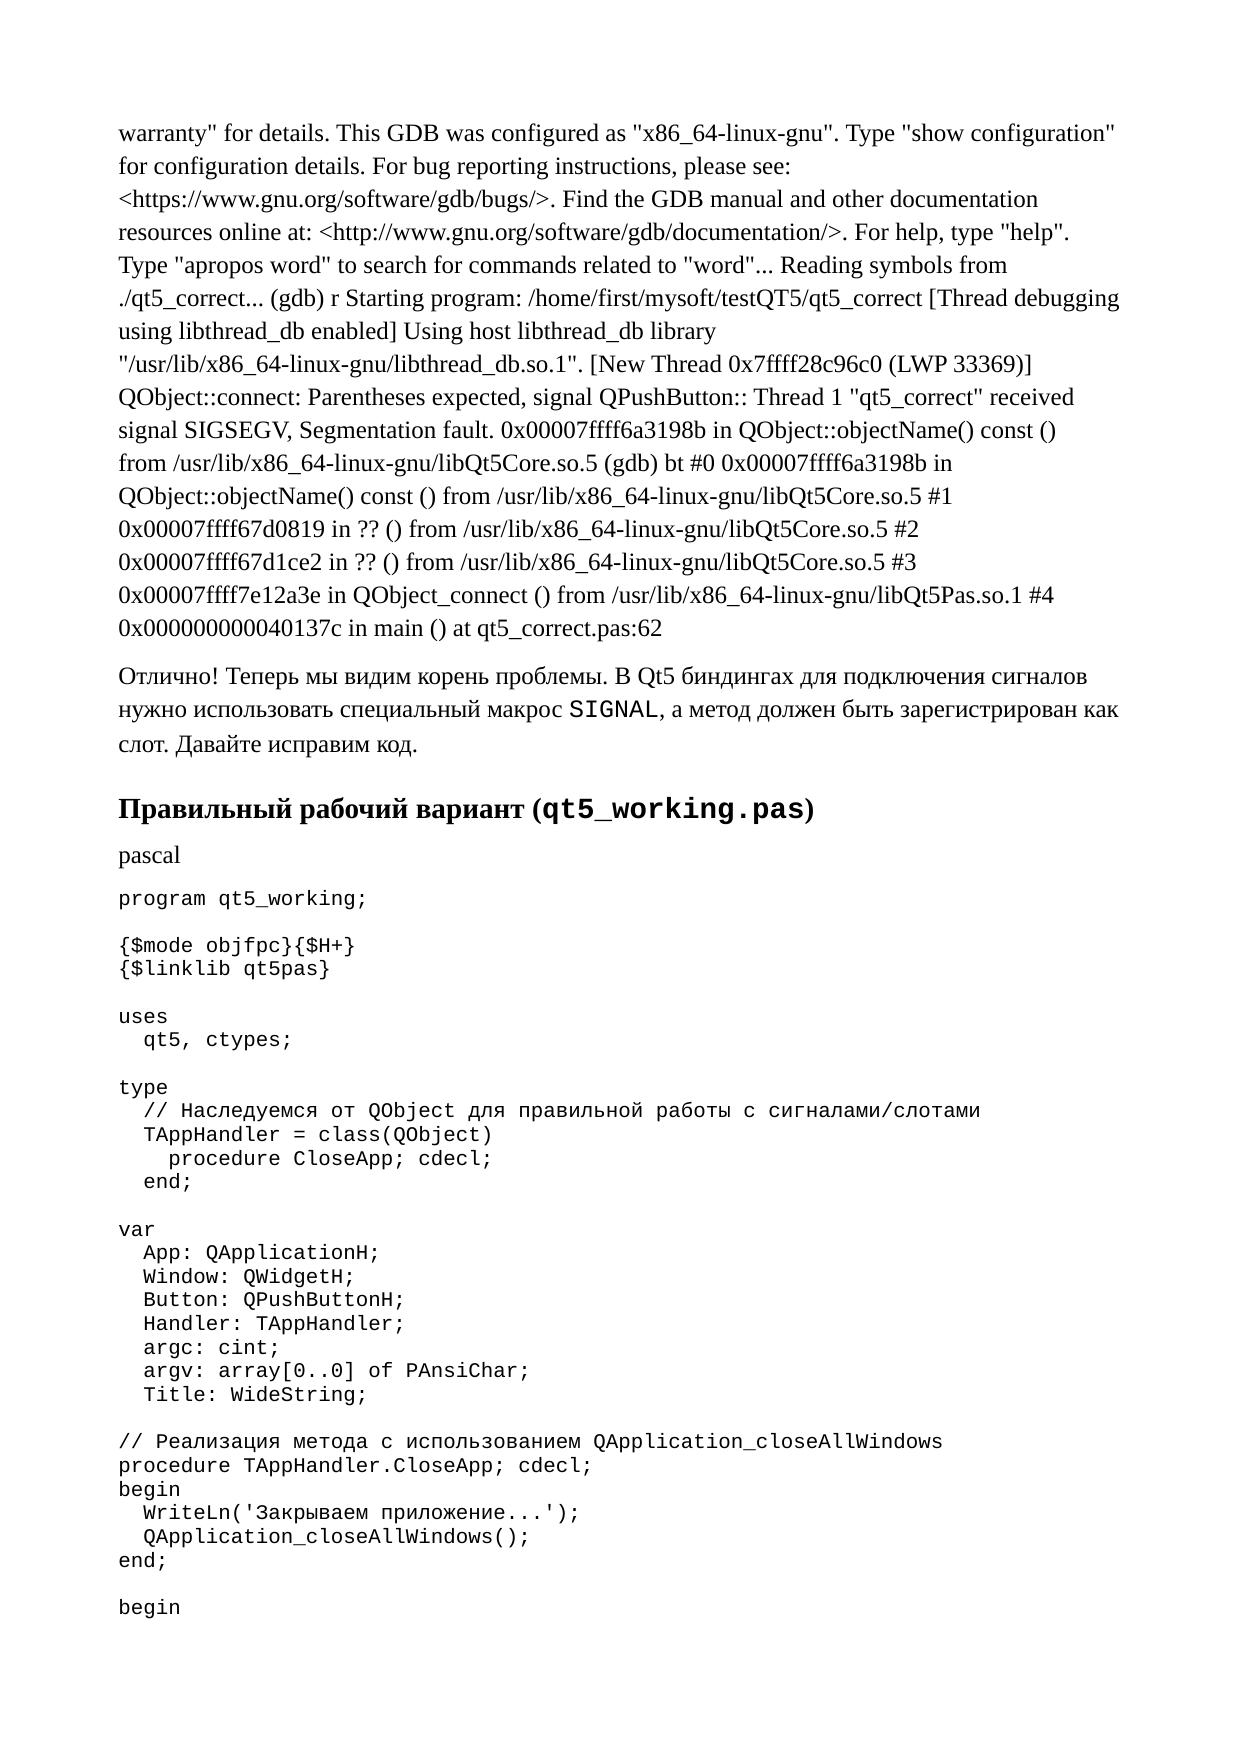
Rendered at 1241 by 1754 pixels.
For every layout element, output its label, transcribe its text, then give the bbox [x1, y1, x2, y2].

text program qt5_working; [118, 887, 1122, 911]
text pascal [118, 840, 1122, 869]
text TAppHandler = class(QObject) [118, 1124, 1122, 1148]
text end; [118, 1171, 1122, 1195]
text procedure CloseApp; cdecl; [118, 1148, 1122, 1171]
text var [118, 1218, 1122, 1242]
text Отлично! Теперь мы видим корень проблемы. В Qt5 биндингах для подключения сигналов нужно использовать специальный макрос SIGNAL, а метод должен быть зарегистрирован как слот. Давайте исправим код. [118, 661, 1122, 758]
text argv: array[0..0] of PAnsiChar; [118, 1360, 1122, 1384]
subtitle Правильный рабочий вариант (qt5_working.pas) [118, 791, 1122, 827]
text uses [118, 1006, 1122, 1029]
text {$mode objfpc}{$H+} [118, 935, 1122, 958]
text end; [118, 1549, 1122, 1573]
text qt5, ctypes; [118, 1029, 1122, 1053]
text begin [118, 1597, 1122, 1621]
text begin [118, 1479, 1122, 1502]
text argc: cint; [118, 1337, 1122, 1360]
text procedure TAppHandler.CloseApp; cdecl; [118, 1455, 1122, 1479]
text Handler: TAppHandler; [118, 1313, 1122, 1337]
text App: QApplicationH; [118, 1242, 1122, 1266]
text {$linklib qt5pas} [118, 958, 1122, 982]
text Button: QPushButtonH; [118, 1289, 1122, 1313]
text warranty" for details. This GDB was configured as "x86_64-linux-gnu". Type "show configuration" for configuration details. For bug reporting instructions, please see: <https://www.gnu.org/software/gdb/bugs/>. Find the GDB manual and other documentation resources online at: <http://www.gnu.org/software/gdb/documentation/>. For help, type "help". Type "apropos word" to search for commands related to "word"... Reading symbols from ./qt5_correct... (gdb) r Starting program: /home/first/mysoft/testQT5/qt5_correct [Thread debugging using libthread_db enabled] Using host libthread_db library "/usr/lib/x86_64-linux-gnu/libthread_db.so.1". [New Thread 0x7ffff28c96c0 (LWP 33369)] QObject::connect: Parentheses expected, signal QPushButton:: Thread 1 "qt5_correct" received signal SIGSEGV, Segmentation fault. 0x00007ffff6a3198b in QObject::objectName() const () from /usr/lib/x86_64-linux-gnu/libQt5Core.so.5 (gdb) bt #0 0x00007ffff6a3198b in QObject::objectName() const () from /usr/lib/x86_64-linux-gnu/libQt5Core.so.5 #1 0x00007ffff67d0819 in ?? () from /usr/lib/x86_64-linux-gnu/libQt5Core.so.5 #2 0x00007ffff67d1ce2 in ?? () from /usr/lib/x86_64-linux-gnu/libQt5Core.so.5 #3 0x00007ffff7e12a3e in QObject_connect () from /usr/lib/x86_64-linux-gnu/libQt5Pas.so.1 #4 0x000000000040137c in main () at qt5_correct.pas:62 [118, 118, 1122, 642]
text // Реализация метода с использованием QApplication_closeAllWindows [118, 1431, 1122, 1455]
text Window: QWidgetH; [118, 1266, 1122, 1289]
text QApplication_closeAllWindows(); [118, 1526, 1122, 1549]
text Title: WideString; [118, 1384, 1122, 1408]
text type [118, 1077, 1122, 1100]
text WriteLn('Закрываем приложение...'); [118, 1502, 1122, 1526]
text // Наследуемся от QObject для правильной работы с сигналами/слотами [118, 1100, 1122, 1124]
